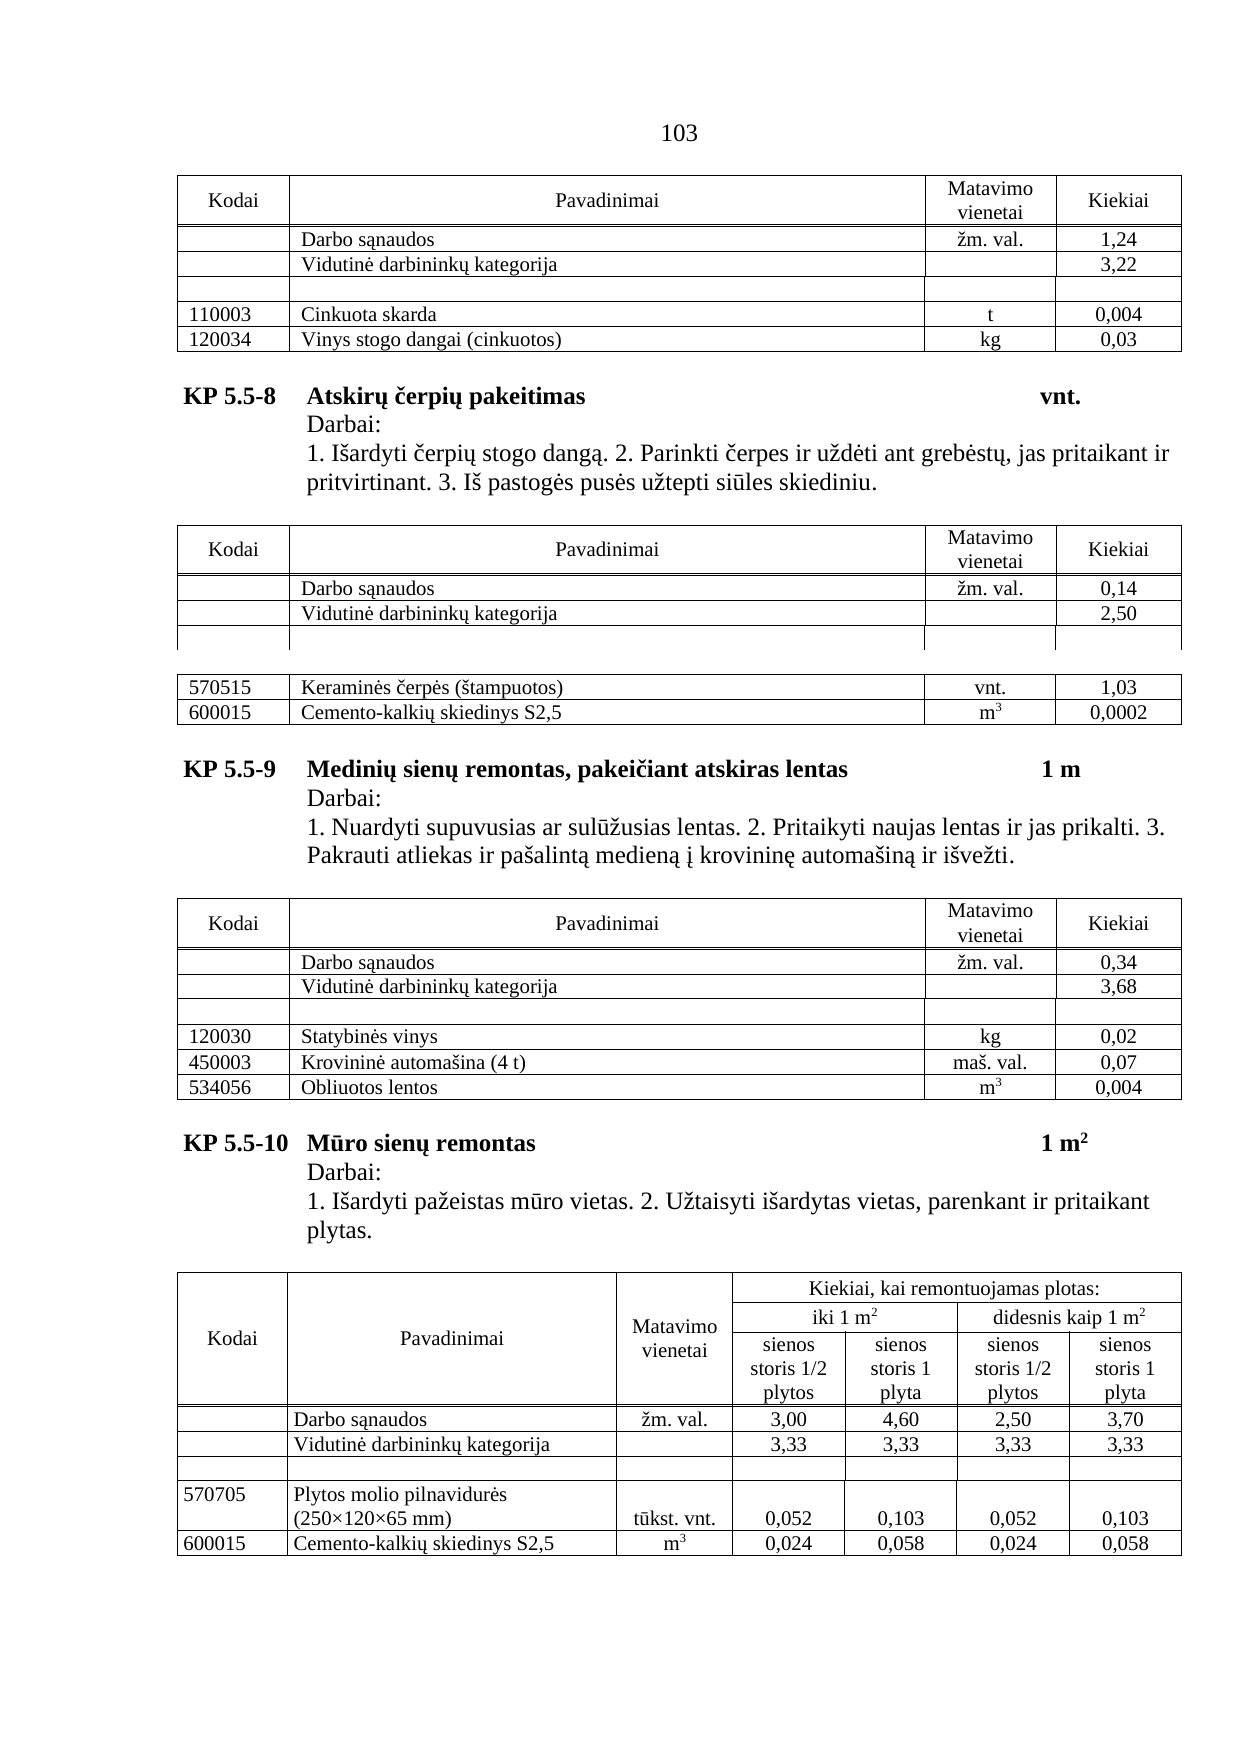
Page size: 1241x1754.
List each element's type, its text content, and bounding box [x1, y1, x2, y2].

table_header 1 m [997, 754, 1181, 783]
table_cell Vidutinė darbininkų kategorija [290, 252, 925, 276]
table_cell [733, 1457, 845, 1480]
table_cell 0,004 [1056, 1075, 1181, 1099]
table_header Kodai [178, 899, 289, 947]
table_cell Cemento-kalkių skiedinys S2,5 [290, 700, 924, 724]
table_cell [1056, 999, 1181, 1023]
table_header Pavadinimai [290, 176, 925, 224]
table_cell [290, 277, 924, 301]
table_header Matavimo vienetai [926, 526, 1056, 573]
table_cell 570515 [178, 675, 289, 699]
table_cell [178, 975, 289, 998]
table_cell 3,68 [1057, 975, 1181, 998]
table_cell maš. val. [925, 1050, 1055, 1074]
table_cell kg [925, 327, 1055, 351]
table_cell [926, 252, 1056, 276]
table_cell 2,50 [958, 1407, 1069, 1431]
table_cell sienos storis 1/2 plytos [958, 1333, 1069, 1404]
table_cell [178, 1457, 287, 1480]
table_header Pavadinimai [288, 1273, 616, 1404]
table_header Kodai [178, 1273, 287, 1404]
table_cell 0,058 [845, 1531, 956, 1555]
table_header Kiekiai [1057, 899, 1181, 947]
table_header KP 5.5-10 [177, 1129, 301, 1157]
table_cell 3,33 [1070, 1432, 1181, 1456]
table_cell 534056 [178, 1075, 289, 1099]
table_cell Darbo sąnaudos [290, 576, 925, 600]
table_header Kodai [178, 526, 289, 573]
table_cell 600015 [178, 1531, 287, 1555]
table_cell 3,33 [733, 1432, 845, 1456]
table_header KP 5.5-8 [177, 381, 301, 409]
table_cell 0,103 [1070, 1481, 1181, 1529]
table_cell [925, 626, 1055, 650]
table_cell [178, 626, 289, 650]
table_cell 3,70 [1070, 1407, 1181, 1431]
table_header Matavimo vienetai [926, 176, 1056, 224]
table_cell Darbai: 1. Išardyti pažeistas mūro vietas. 2. Užtaisyti išardytas vietas, parenkant ir pritaikant plytas. [301, 1157, 1181, 1243]
table_cell Statybinės vinys [290, 1025, 924, 1048]
table_cell sienos storis 1 plyta [1070, 1333, 1181, 1404]
table_cell Cemento-kalkių skiedinys S2,5 [288, 1531, 616, 1555]
table_cell [178, 277, 289, 301]
table_header Kiekiai [1057, 526, 1181, 573]
table_cell 0,0002 [1056, 700, 1181, 724]
table_cell [178, 252, 289, 276]
table_cell Vidutinė darbininkų kategorija [288, 1432, 616, 1456]
table_cell tūkst. vnt. [617, 1481, 732, 1529]
table_cell Vinys stogo dangai (cinkuotos) [290, 327, 924, 351]
table_cell Darbai: 1. Nuardyti supuvusias ar sulūžusias lentas. 2. Pritaikyti naujas lentas ir jas prikalti. 3. Pakrauti atliekas ir pašalintą medieną į krovininę automašiną ir išvežti. [301, 783, 1181, 869]
table_cell Keraminės čerpės (štampuotos) [290, 675, 924, 699]
table_cell 1,24 [1057, 227, 1181, 251]
table_cell 0,024 [733, 1531, 844, 1555]
table_cell [617, 1432, 732, 1456]
table_cell [1056, 277, 1181, 301]
table_cell m3 [617, 1531, 732, 1555]
table_cell 120030 [178, 1025, 289, 1048]
table_cell [178, 1432, 287, 1456]
table_cell Cinkuota skarda [290, 302, 924, 326]
table_cell 1,03 [1056, 675, 1181, 699]
table_cell [926, 601, 1056, 625]
table_header 1 m2 [996, 1129, 1181, 1157]
table_cell t [925, 302, 1055, 326]
table_cell sienos storis 1 plyta [846, 1333, 957, 1404]
table_cell Darbo sąnaudos [290, 227, 925, 251]
table_cell iki 1 m2 [733, 1303, 957, 1331]
table_cell 2,50 [1057, 601, 1181, 625]
table_cell [1056, 626, 1181, 650]
table_cell Vidutinė darbininkų kategorija [290, 601, 925, 625]
table_cell [958, 1457, 1069, 1480]
table_cell [178, 999, 289, 1023]
table_cell žm. val. [926, 950, 1056, 974]
table_cell [178, 1407, 287, 1431]
table_cell 0,052 [733, 1481, 844, 1529]
table_cell 0,02 [1056, 1025, 1181, 1048]
table_cell [177, 650, 289, 674]
table_cell 0,004 [1056, 302, 1181, 326]
table_cell [178, 601, 289, 625]
table_cell [290, 626, 924, 650]
table_header Matavimo vienetai [617, 1273, 732, 1404]
table_cell 0,103 [845, 1481, 956, 1529]
table_cell 3,22 [1057, 252, 1181, 276]
table_header Pavadinimai [290, 526, 925, 573]
table_cell didesnis kaip 1 m2 [958, 1303, 1181, 1331]
table_cell 0,14 [1057, 576, 1181, 600]
table_cell Plytos molio pilnavidurės (250×120×65 mm) [288, 1481, 616, 1529]
table_cell [925, 999, 1055, 1023]
table_cell [178, 227, 289, 251]
table_cell [290, 650, 925, 674]
table_cell 3,00 [733, 1407, 845, 1431]
table_cell [846, 1457, 957, 1480]
table_cell [925, 277, 1055, 301]
table_cell 0,03 [1056, 327, 1181, 351]
table_cell [178, 950, 289, 974]
table_cell 0,34 [1057, 950, 1181, 974]
table_cell [177, 783, 301, 869]
table_cell 3,33 [846, 1432, 957, 1456]
table_header KP 5.5-9 [177, 754, 301, 783]
table_header vnt. [996, 381, 1181, 409]
table_cell 120034 [178, 327, 289, 351]
table_header Medinių sienų remontas, pakeičiant atskiras lentas [301, 754, 997, 783]
table_header Kodai [178, 176, 289, 224]
table_cell [617, 1457, 732, 1480]
table_header Atskirų čerpių pakeitimas [301, 381, 996, 409]
table_cell 3,33 [958, 1432, 1069, 1456]
table_cell Vidutinė darbininkų kategorija [290, 975, 925, 998]
table_cell 4,60 [846, 1407, 957, 1431]
table_cell 570705 [178, 1481, 287, 1529]
table_cell Darbo sąnaudos [290, 950, 925, 974]
table_cell žm. val. [926, 576, 1056, 600]
table_cell [290, 999, 924, 1023]
table_cell žm. val. [617, 1407, 732, 1431]
table_cell [926, 975, 1056, 998]
table_cell [178, 576, 289, 600]
table_cell sienos storis 1/2 plytos [733, 1333, 845, 1404]
table_cell 600015 [178, 700, 289, 724]
table_header Mūro sienų remontas [301, 1129, 996, 1157]
table_cell 110003 [178, 302, 289, 326]
table_header Pavadinimai [290, 899, 925, 947]
table_cell [177, 410, 301, 496]
table_cell [1056, 650, 1181, 674]
table_cell 0,07 [1056, 1050, 1181, 1074]
table_cell kg [925, 1025, 1055, 1048]
table_cell Krovininė automašina (4 t) [290, 1050, 924, 1074]
table_cell [177, 1157, 301, 1243]
table_cell Darbai: 1. Išardyti čerpių stogo dangą. 2. Parinkti čerpes ir uždėti ant grebėstų, jas pritaikant ir pritvirtinant. 3. Iš pastogės pusės užtepti siūles skiediniu. [301, 410, 1181, 496]
table_cell m3 [925, 1075, 1055, 1099]
table_cell 450003 [178, 1050, 289, 1074]
table_header Kiekiai, kai remontuojamas plotas: [733, 1273, 1181, 1302]
table_cell [1070, 1457, 1181, 1480]
table_cell 0,024 [957, 1531, 1069, 1555]
table_cell [925, 650, 1056, 674]
table_cell 0,058 [1070, 1531, 1181, 1555]
table_cell 0,052 [957, 1481, 1069, 1529]
table_cell [288, 1457, 616, 1480]
table_cell m3 [925, 700, 1055, 724]
table_cell žm. val. [926, 227, 1056, 251]
table_cell Obliuotos lentos [290, 1075, 924, 1099]
table_cell Darbo sąnaudos [288, 1407, 616, 1431]
table_cell vnt. [925, 675, 1055, 699]
table_header Kiekiai [1057, 176, 1181, 224]
table_header Matavimo vienetai [926, 899, 1056, 947]
